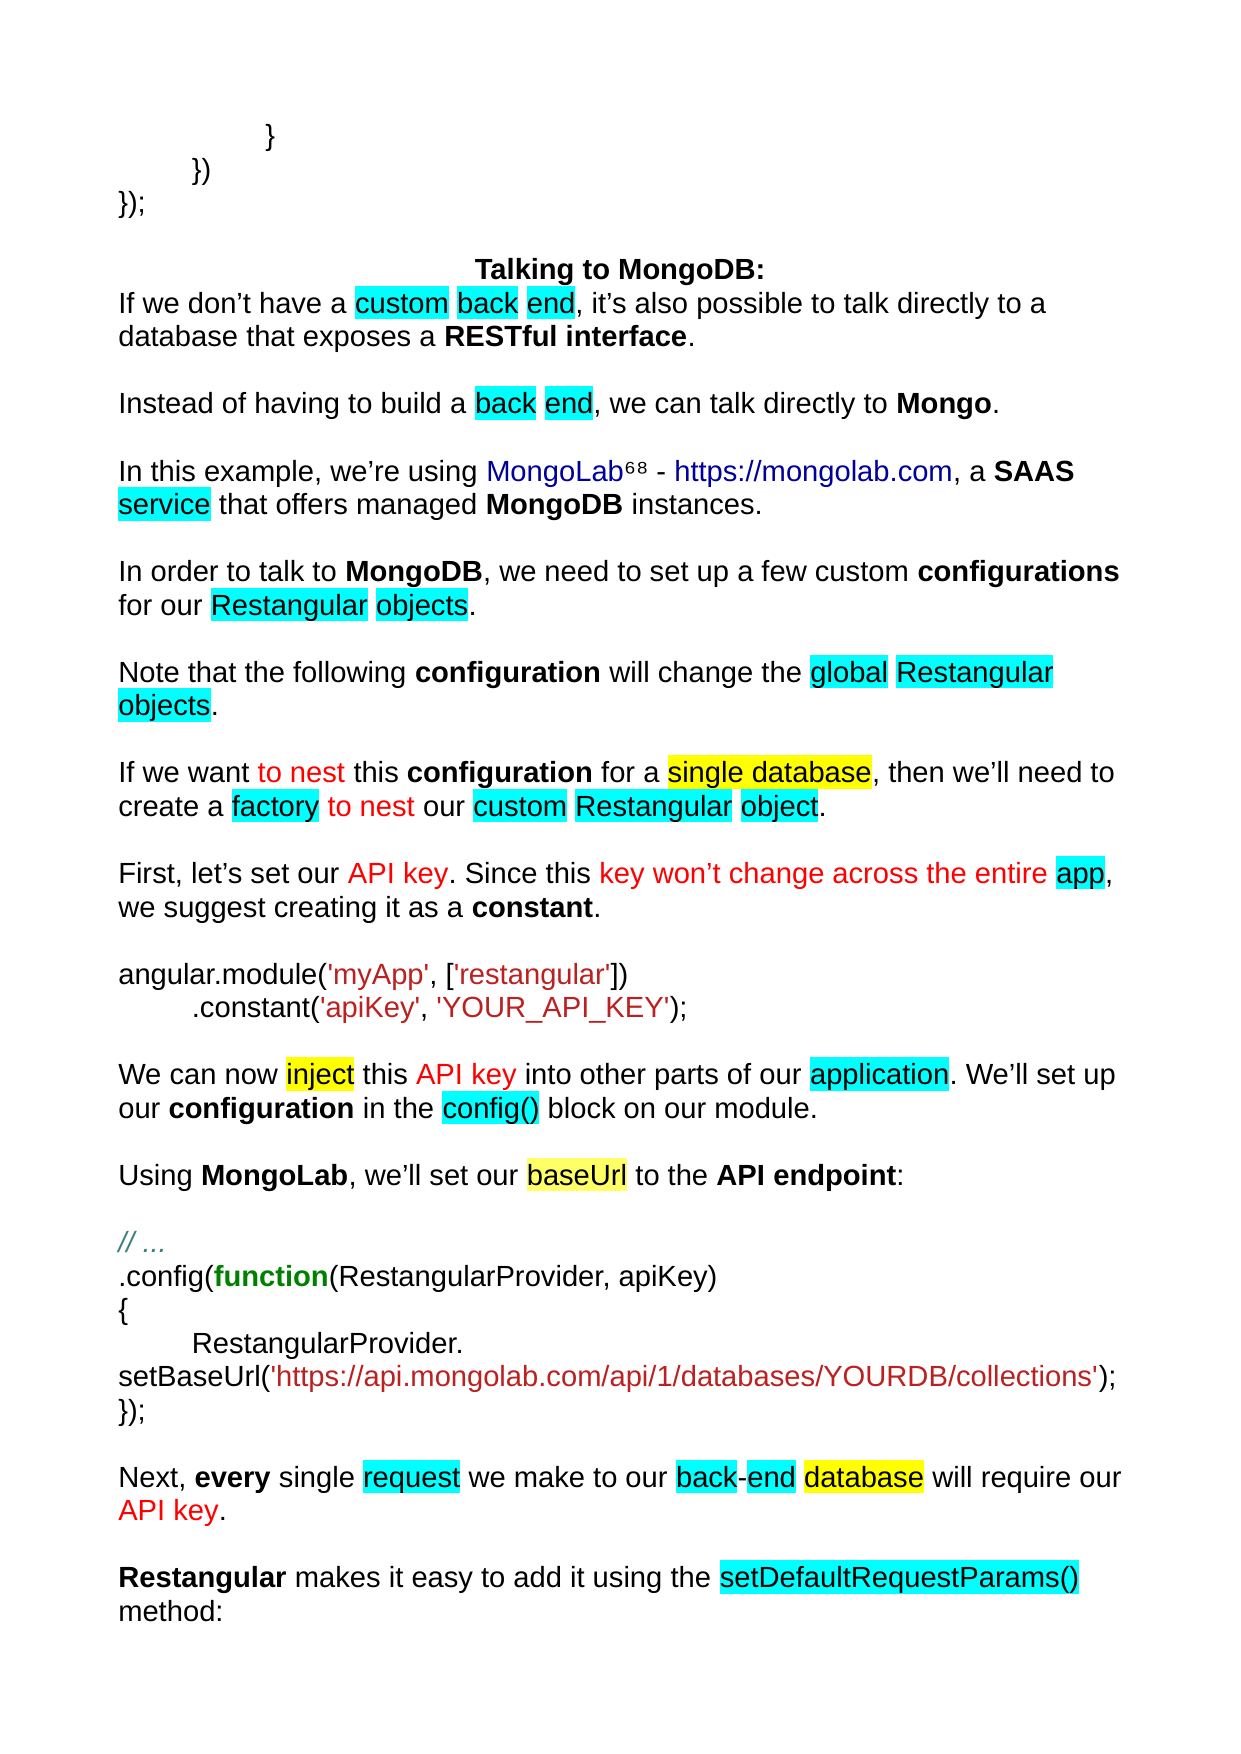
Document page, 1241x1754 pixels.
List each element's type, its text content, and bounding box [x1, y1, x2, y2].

text In order to talk to MongoDB, we need to set up a few custom configurations for our Restangular objects. [118, 554, 1122, 621]
text Next, every single request we make to our back-end database will require our API key. [118, 1460, 1122, 1527]
text }) [118, 152, 1122, 185]
text setBaseUrl('https://api.mongolab.com/api/1/databases/YOURDB/collections'); [118, 1359, 1122, 1393]
text .config(function(RestangularProvider, apiKey) [118, 1258, 1122, 1292]
text }); [118, 1393, 1122, 1426]
text Using MongoLab, we’ll set our baseUrl to the API endpoint: [118, 1158, 1122, 1191]
text First, let’s set our API key. Since this key won’t change across the entire app, we suggest creating it as a constant. [118, 856, 1122, 923]
text angular.module('myApp', ['restangular']) [118, 957, 1122, 990]
text { [118, 1292, 1122, 1326]
text We can now inject this API key into other parts of our application. We’ll set up our configuration in the config() block on our module. [118, 1057, 1122, 1124]
text }); [118, 185, 1122, 219]
text If we don’t have a custom back end, it’s also possible to talk directly to a database that exposes a RESTful interface. [118, 286, 1122, 353]
text Instead of having to build a back end, we can talk directly to Mongo. [118, 386, 1122, 420]
text If we want to nest this configuration for a single database, then we’ll need to create a factory to nest our custom Restangular object. [118, 755, 1122, 822]
text Note that the following configuration will change the global Restangular objects. [118, 655, 1122, 722]
text // ... [118, 1225, 1122, 1258]
text Talking to MongoDB: [118, 252, 1122, 286]
text RestangularProvider. [118, 1326, 1122, 1359]
text } [118, 118, 1122, 152]
text Restangular makes it easy to add it using the setDefaultRequestParams() method: [118, 1560, 1122, 1627]
text .constant('apiKey', 'YOUR_API_KEY'); [118, 990, 1122, 1024]
text In this example, we’re using MongoLab⁶⁸ - https://mongolab.com, a SAAS service that offers managed MongoDB instances. [118, 453, 1122, 521]
